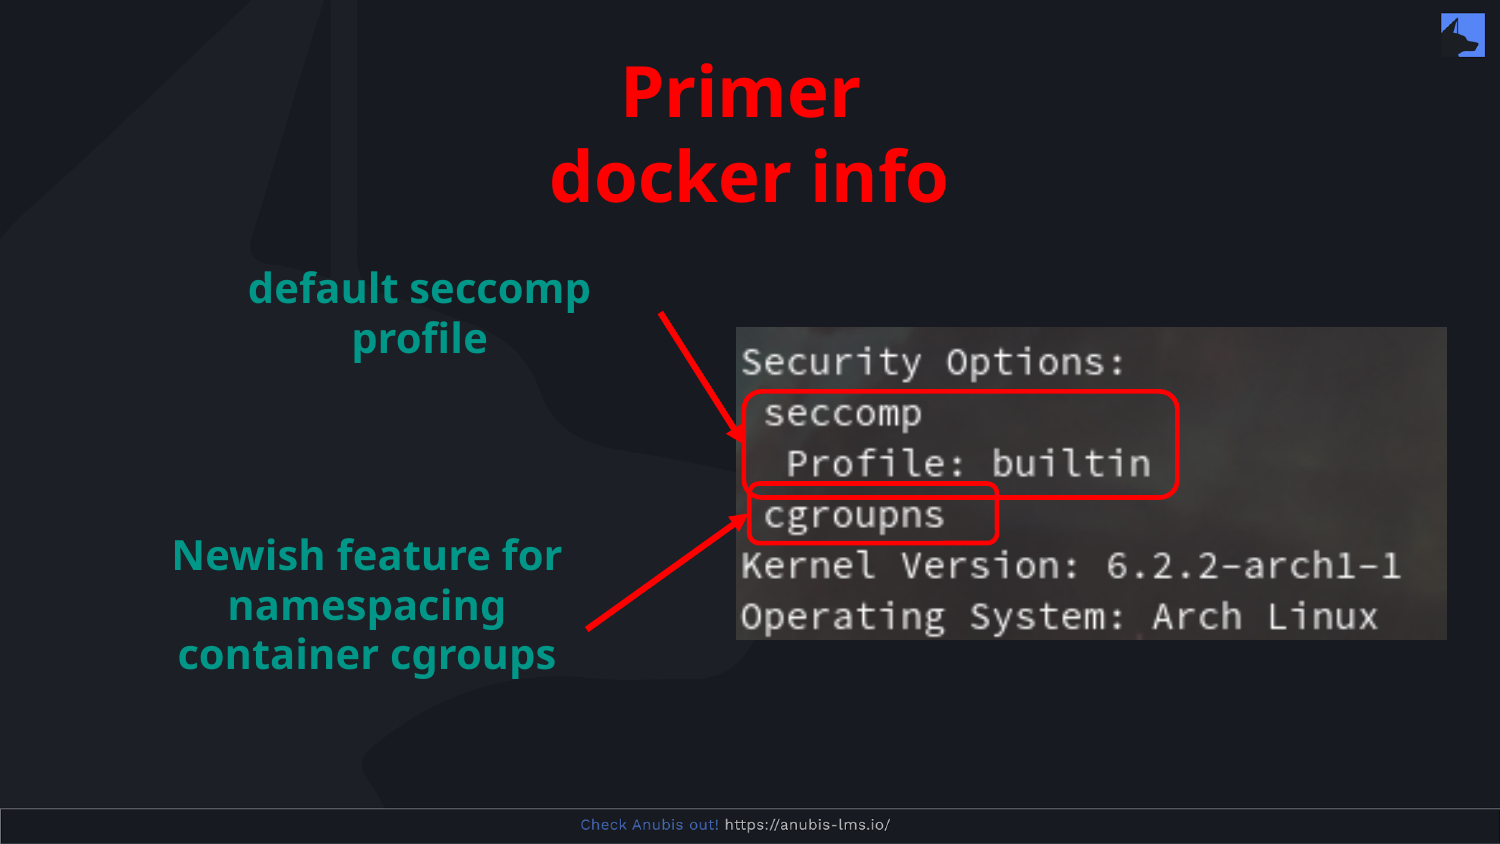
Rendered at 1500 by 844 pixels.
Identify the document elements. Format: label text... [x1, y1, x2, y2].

text_box Newish feature for namespacing container cgroups [146, 513, 588, 694]
text_box default seccomp profile [178, 246, 661, 377]
picture [0, 0, 1500, 844]
title Primer docker info [109, 38, 1391, 226]
